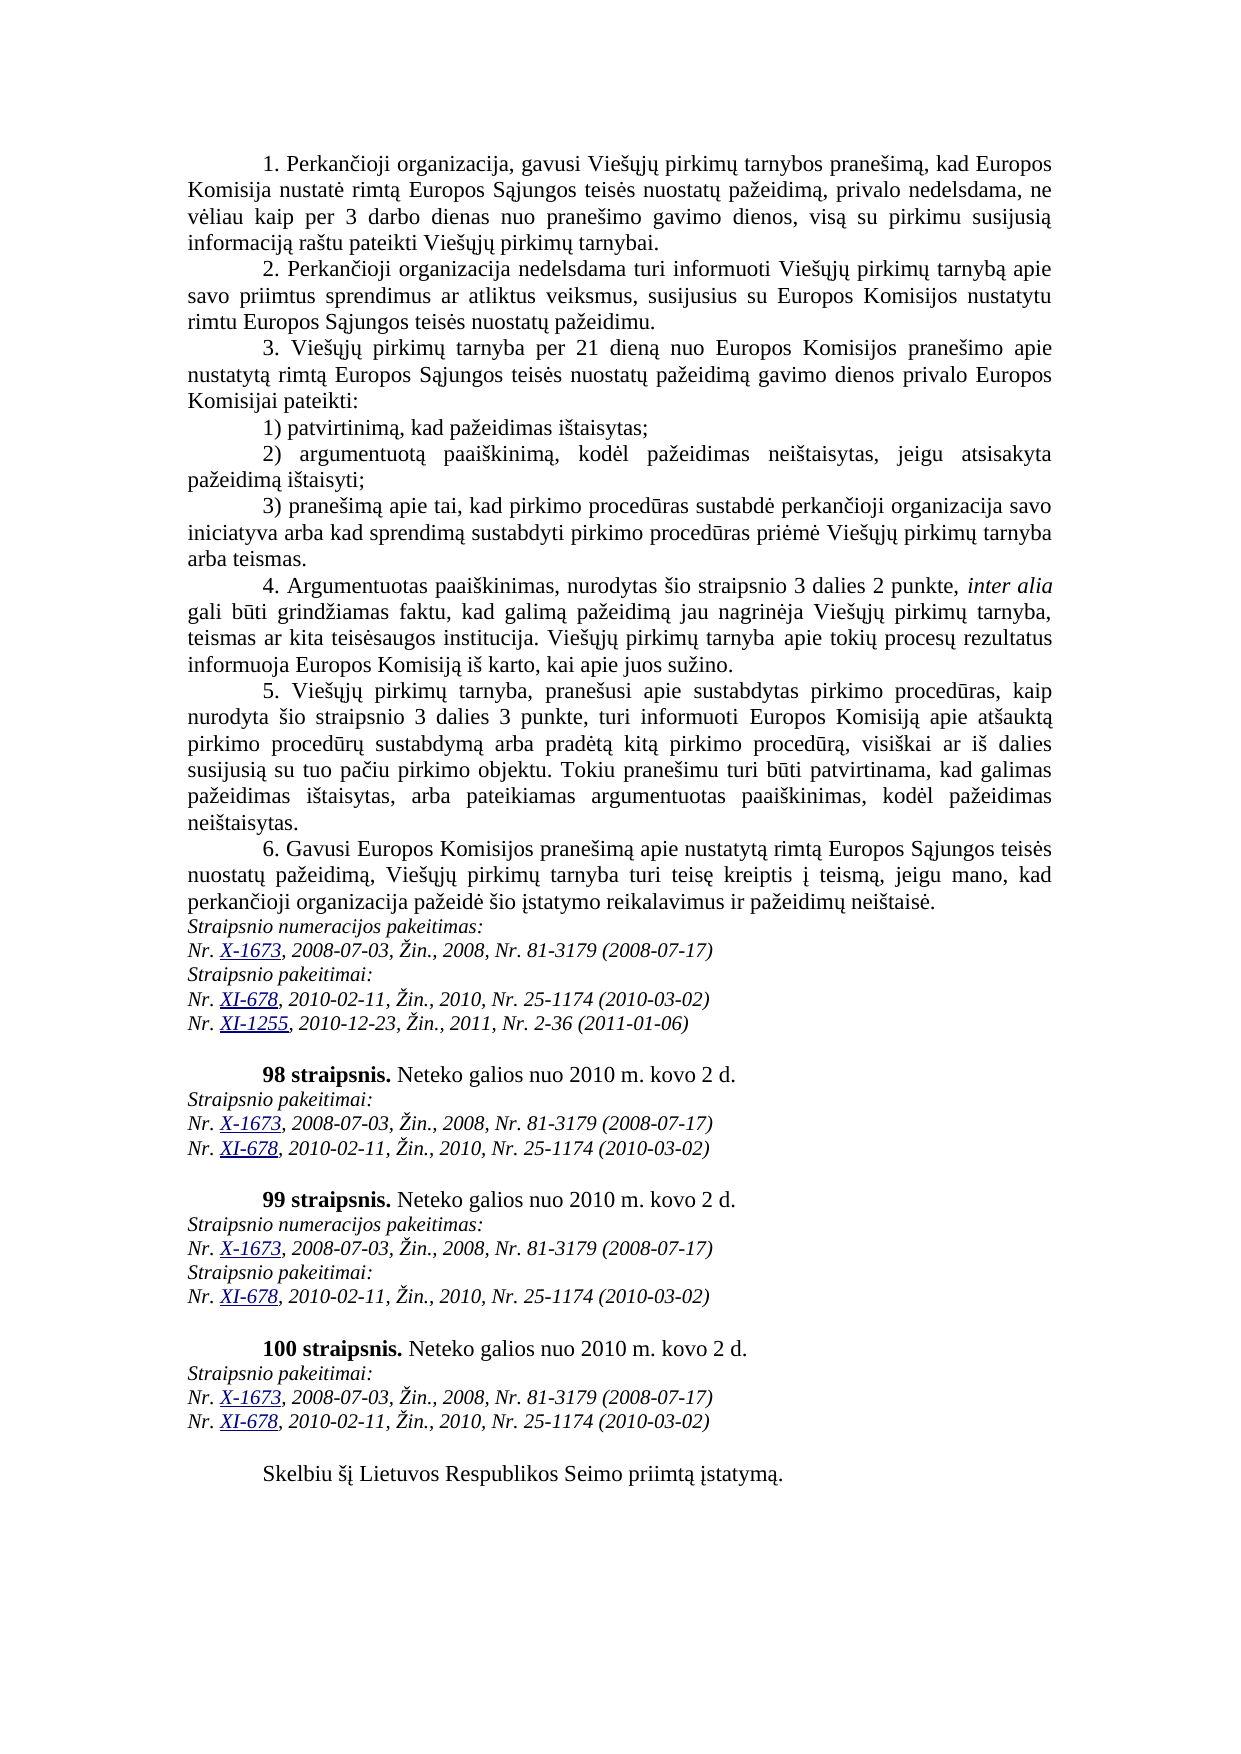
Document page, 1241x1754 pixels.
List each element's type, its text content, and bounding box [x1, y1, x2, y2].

text 1) patvirtinimą, kad pažeidimas ištaisytas; [187, 413, 1053, 440]
text Nr. XI-678, 2010-02-11, Žin., 2010, Nr. 25-1174 (2010-03-02) [187, 1409, 1053, 1433]
text Skelbiu šį Lietuvos Respublikos Seimo priimtą įstatymą. [187, 1460, 1053, 1486]
text Straipsnio pakeitimai: [187, 1361, 1053, 1385]
text 98 straipsnis. Neteko galios nuo 2010 m. kovo 2 d. [187, 1061, 1053, 1087]
text Straipsnio numeracijos pakeitimas: [187, 914, 1053, 938]
text Nr. X-1673, 2008-07-03, Žin., 2008, Nr. 81-3179 (2008-07-17) [187, 1385, 1053, 1409]
text 3. Viešųjų pirkimų tarnyba per 21 dieną nuo Europos Komisijos pranešimo apie nustatytą rimtą Europos Sąjungos teisės nuostatų pažeidimą gavimo dienos privalo Europos Komisijai pateikti: [187, 334, 1053, 413]
text Nr. XI-678, 2010-02-11, Žin., 2010, Nr. 25-1174 (2010-03-02) [187, 986, 1053, 1011]
text Nr. XI-1255, 2010-12-23, Žin., 2011, Nr. 2-36 (2011-01-06) [187, 1011, 1053, 1034]
text 6. Gavusi Europos Komisijos pranešimą apie nustatytą rimtą Europos Sąjungos teisės nuostatų pažeidimą, Viešųjų pirkimų tarnyba turi teisę kreiptis į teismą, jeigu mano, kad perkančioji organizacija pažeidė šio įstatymo reikalavimus ir pažeidimų neištaisė. [187, 835, 1053, 914]
text Nr. XI-678, 2010-02-11, Žin., 2010, Nr. 25-1174 (2010-03-02) [187, 1135, 1053, 1159]
text Nr. X-1673, 2008-07-03, Žin., 2008, Nr. 81-3179 (2008-07-17) [187, 1111, 1053, 1135]
text Nr. XI-678, 2010-02-11, Žin., 2010, Nr. 25-1174 (2010-03-02) [187, 1284, 1053, 1308]
text 99 straipsnis. Neteko galios nuo 2010 m. kovo 2 d. [187, 1186, 1053, 1212]
text Nr. X-1673, 2008-07-03, Žin., 2008, Nr. 81-3179 (2008-07-17) [187, 938, 1053, 962]
text 1. Perkančioji organizacija, gavusi Viešųjų pirkimų tarnybos pranešimą, kad Europos Komisija nustatė rimtą Europos Sąjungos teisės nuostatų pažeidimą, privalo nedelsdama, ne vėliau kaip per 3 darbo dienas nuo pranešimo gavimo dienos, visą su pirkimu susijusią informaciją raštu pateikti Viešųjų pirkimų tarnybai. [187, 150, 1053, 255]
text Straipsnio pakeitimai: [187, 962, 1053, 986]
text 5. Viešųjų pirkimų tarnyba, pranešusi apie sustabdytas pirkimo procedūras, kaip nurodyta šio straipsnio 3 dalies 3 punkte, turi informuoti Europos Komisiją apie atšauktą pirkimo procedūrų sustabdymą arba pradėtą kitą pirkimo procedūrą, visiškai ar iš dalies susijusią su tuo pačiu pirkimo objektu. Tokiu pranešimu turi būti patvirtinama, kad galimas pažeidimas ištaisytas, arba pateikiamas argumentuotas paaiškinimas, kodėl pažeidimas neištaisytas. [187, 677, 1053, 835]
text Nr. X-1673, 2008-07-03, Žin., 2008, Nr. 81-3179 (2008-07-17) [187, 1236, 1053, 1260]
text 2) argumentuotą paaiškinimą, kodėl pažeidimas neištaisytas, jeigu atsisakyta pažeidimą ištaisyti; [187, 440, 1053, 493]
text Straipsnio numeracijos pakeitimas: [187, 1212, 1053, 1236]
text 100 straipsnis. Neteko galios nuo 2010 m. kovo 2 d. [187, 1335, 1053, 1361]
text Straipsnio pakeitimai: [187, 1260, 1053, 1284]
text Straipsnio pakeitimai: [187, 1087, 1053, 1111]
text 2. Perkančioji organizacija nedelsdama turi informuoti Viešųjų pirkimų tarnybą apie savo priimtus sprendimus ar atliktus veiksmus, susijusius su Europos Komisijos nustatytu rimtu Europos Sąjungos teisės nuostatų pažeidimu. [187, 255, 1053, 334]
text 3) pranešimą apie tai, kad pirkimo procedūras sustabdė perkančioji organizacija savo iniciatyva arba kad sprendimą sustabdyti pirkimo procedūras priėmė Viešųjų pirkimų tarnyba arba teismas. [187, 493, 1053, 572]
text 4. Argumentuotas paaiškinimas, nurodytas šio straipsnio 3 dalies 2 punkte, inter alia gali būti grindžiamas faktu, kad galimą pažeidimą jau nagrinėja Viešųjų pirkimų tarnyba, teismas ar kita teisėsaugos institucija. Viešųjų pirkimų tarnyba apie tokių procesų rezultatus informuoja Europos Komisiją iš karto, kai apie juos sužino. [187, 572, 1053, 677]
